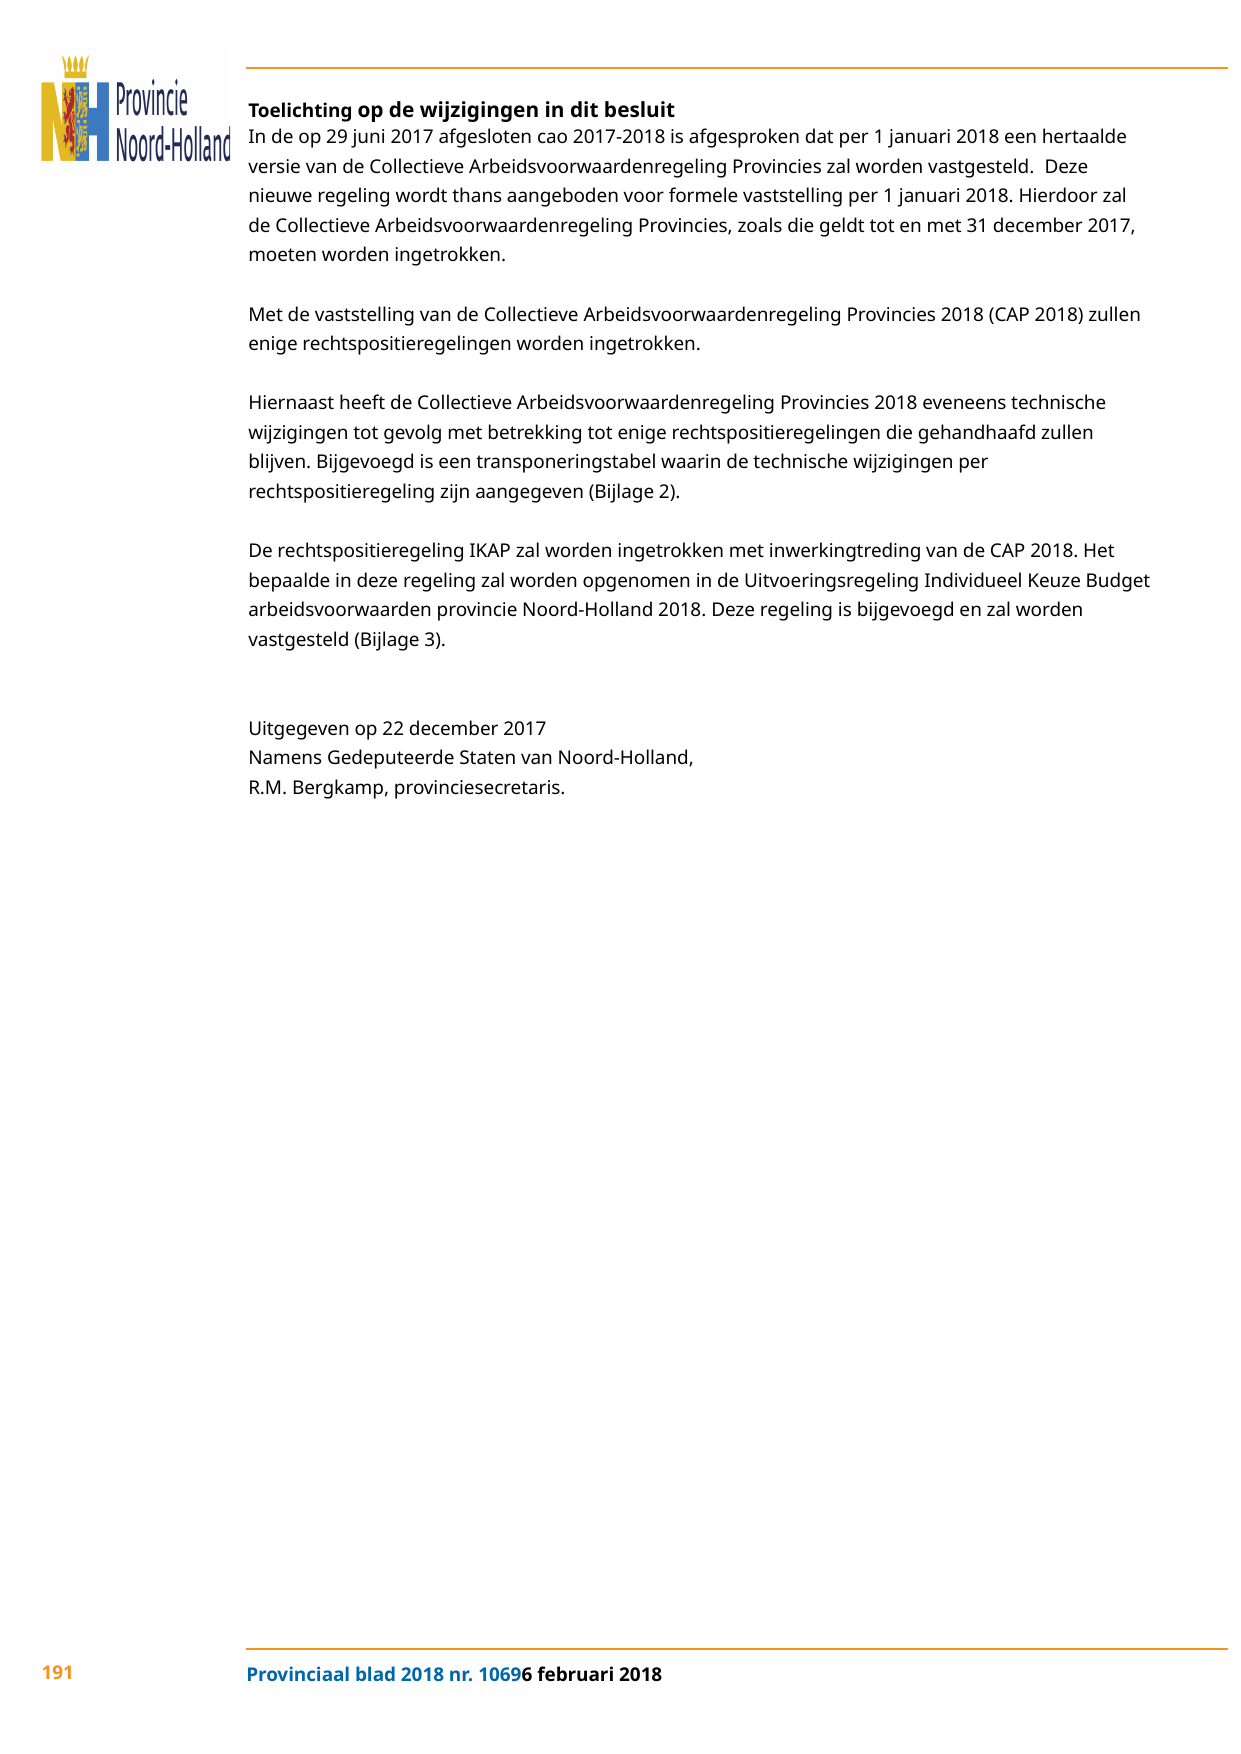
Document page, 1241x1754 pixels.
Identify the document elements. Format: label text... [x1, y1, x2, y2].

text Hiernaast heeft de Collectieve Arbeidsvoorwaardenregeling Provincies 2018 eveneens technische wijzigingen tot gevolg met betrekking tot enige rechtspositieregelingen die gehandhaafd zullen blijven. Bijgevoegd is een transponeringstabel waarin de technische wijzigingen per rechtspositieregeling zijn aangegeven (Bijlage 2). [248, 389, 1152, 504]
picture [41, 47, 231, 172]
text In de op 29 juni 2017 afgesloten cao 2017-2018 is afgesproken dat per 1 januari 2018 een hertaalde versie van de Collectieve Arbeidsvoorwaardenregeling Provincies zal worden vastgesteld. Deze nieuwe regeling wordt thans aangeboden voor formele vaststelling per 1 januari 2018. Hierdoor zal de Collectieve Arbeidsvoorwaardenregeling Provincies, zoals die geldt tot en met 31 december 2017, moeten worden ingetrokken. [248, 123, 1152, 267]
text Toelichting op de wijzigingen in dit besluit [248, 95, 1152, 123]
text R.M. Bergkamp, provinciesecretaris. [248, 774, 1152, 800]
text Met de vaststelling van de Collectieve Arbeidsvoorwaardenregeling Provincies 2018 (CAP 2018) zullen enige rechtspositieregelingen worden ingetrokken. [248, 301, 1152, 356]
text Uitgegeven op 22 december 2017 [248, 715, 1152, 741]
text Namens Gedeputeerde Staten van Noord-Holland, [248, 744, 1152, 770]
text De rechtspositieregeling IKAP zal worden ingetrokken met inwerkingtreding van de CAP 2018. Het bepaalde in deze regeling zal worden opgenomen in de Uitvoeringsregeling Individueel Keuze Budget arbeidsvoorwaarden provincie Noord-Holland 2018. Deze regeling is bijgevoegd en zal worden vastgesteld (Bijlage 3). [248, 537, 1152, 652]
